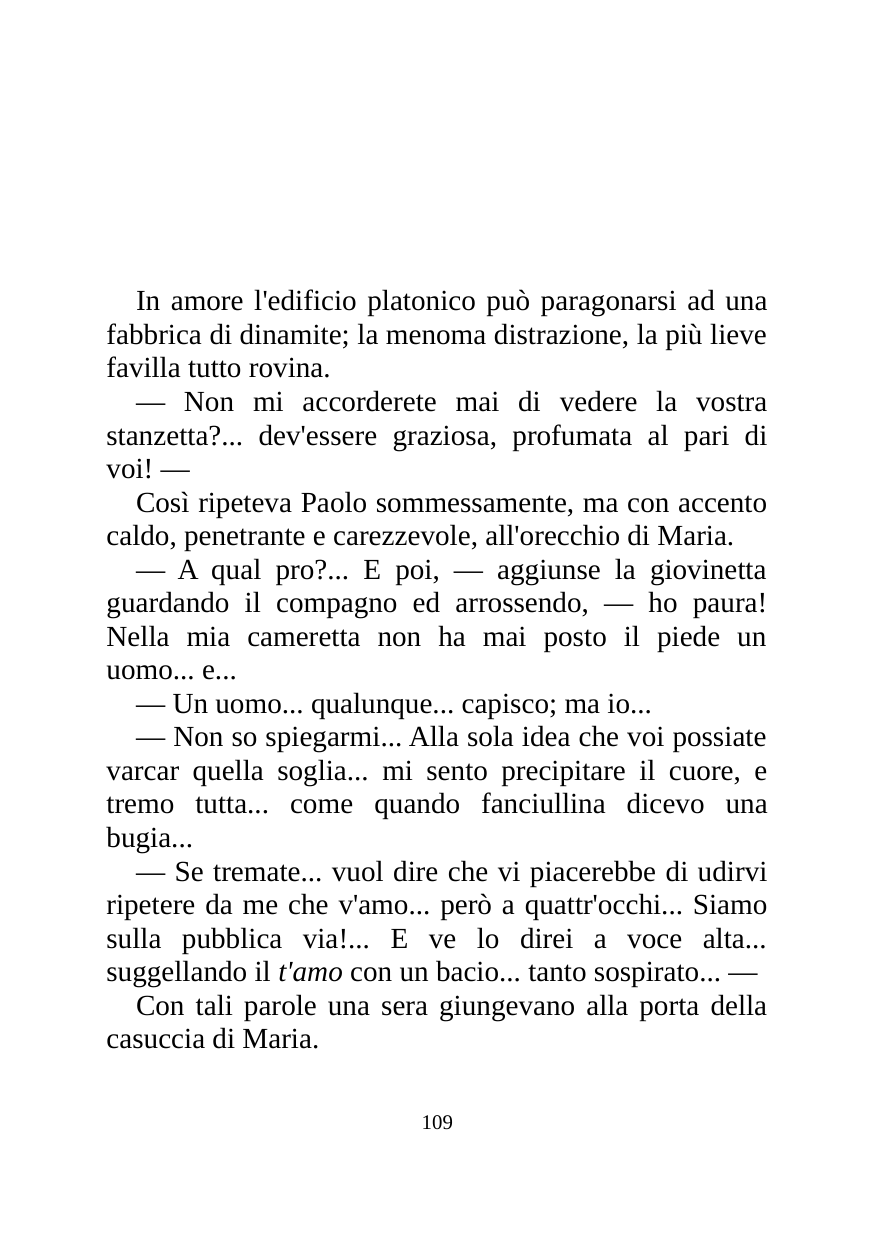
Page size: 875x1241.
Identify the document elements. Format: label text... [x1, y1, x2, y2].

text — Non mi accorderete mai di vedere la vostra stanzetta?... dev'essere graziosa, profumata al pari di voi! — [106, 384, 768, 485]
text — Un uomo... qualunque... capisco; ma io... [106, 686, 768, 719]
text Così ripeteva Paolo sommessamente, ma con accento caldo, penetrante e carezzevole, all'orecchio di Maria. [106, 485, 768, 552]
text In amore l'edificio platonico può paragonarsi ad una fabbrica di dinamite; la menoma distrazione, la più lieve favilla tutto rovina. [106, 283, 768, 384]
text — Non so spiegarmi... Alla sola idea che voi possiate varcar quella soglia... mi sento precipitare il cuore, e tremo tutta... come quando fanciullina dicevo una bugia... [106, 719, 768, 854]
text Con tali parole una sera giungevano alla porta della casuccia di Maria. [106, 988, 768, 1055]
text — Se tremate... vuol dire che vi piacerebbe di udirvi ripetere da me che v'amo... però a quattr'occhi... Siamo sulla pubblica via!... E ve lo direi a voce alta... suggellando il t'amo con un bacio... tanto sospirato... — [106, 854, 768, 988]
text — A qual pro?... E poi, — aggiunse la giovinetta guardando il compagno ed arrossendo, — ho paura! Nella mia cameretta non ha mai posto il piede un uomo... e... [106, 552, 768, 686]
